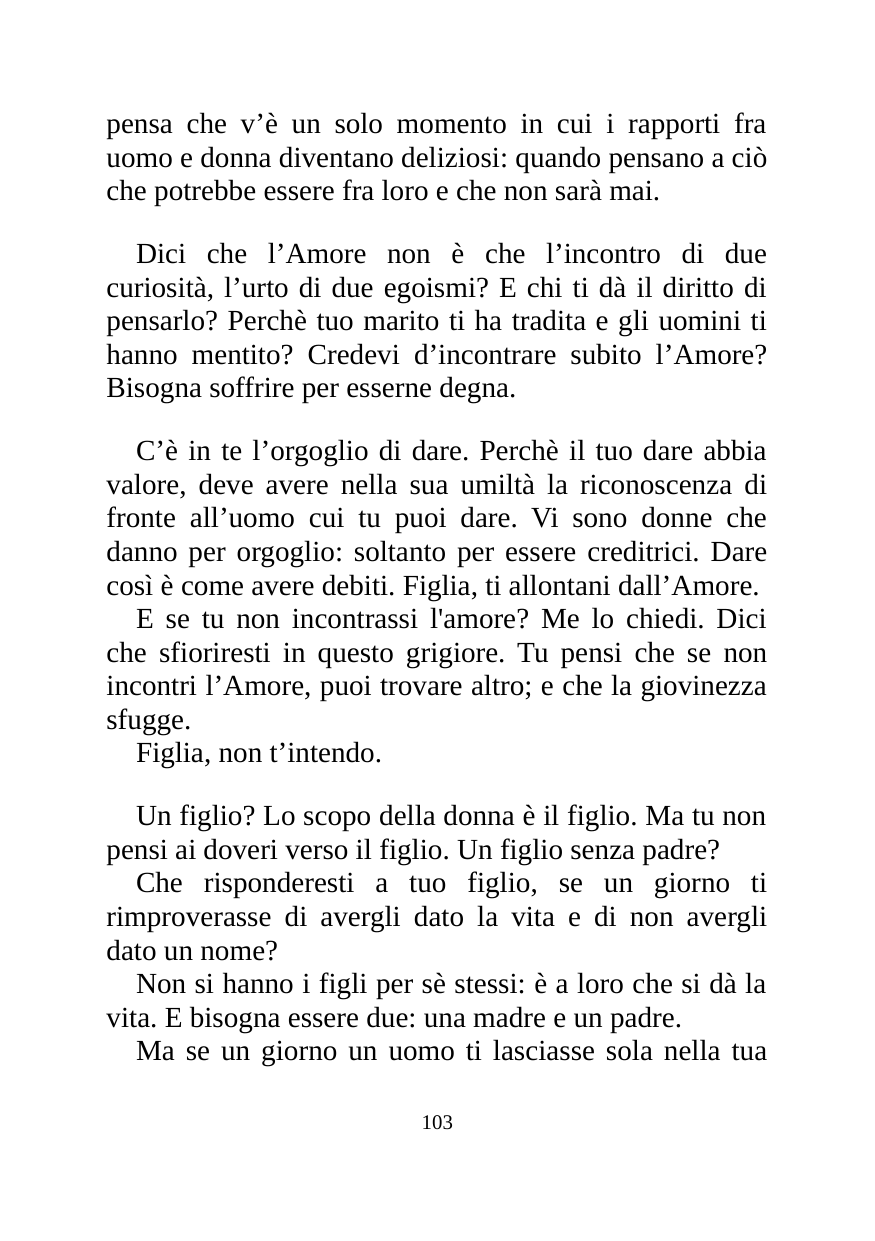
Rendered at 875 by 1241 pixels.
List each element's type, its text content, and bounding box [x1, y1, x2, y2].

text Che risponderesti a tuo figlio, se un giorno ti rimproverasse di avergli dato la vita e di non avergli dato un nome? [106, 866, 768, 966]
text Un figlio? Lo scopo della donna è il figlio. Ma tu non pensi ai doveri verso il figlio. Un figlio senza padre? [106, 798, 768, 866]
text E se tu non incontrassi l'amore? Me lo chiedi. Dici che sfioriresti in questo grigiore. Tu pensi che se non incontri l’Amore, puoi trovare altro; e che la giovinezza sfugge. [106, 601, 768, 735]
text Non si hanno i figli per sè stessi: è a loro che si dà la vita. E bisogna essere due: una madre e un padre. [106, 966, 768, 1033]
text Dici che l’Amore non è che l’incontro di due curiosità, l’urto di due egoismi? E chi ti dà il diritto di pensarlo? Perchè tuo marito ti ha tradita e gli uomini ti hanno mentito? Credevi d’incontrare subito l’Amore? Bisogna soffrire per esserne degna. [106, 236, 768, 404]
text Ma se un giorno un uomo ti lasciasse sola nella tua [106, 1033, 768, 1067]
text pensa che v’è un solo momento in cui i rapporti fra uomo e donna diventano deliziosi: quando pensano a ciò che potrebbe essere fra loro e che non sarà mai. [106, 106, 768, 207]
text C’è in te l’orgoglio di dare. Perchè il tuo dare abbia valore, deve avere nella sua umiltà la riconoscenza di fronte all’uomo cui tu puoi dare. Vi sono donne che danno per orgoglio: soltanto per essere creditrici. Dare così è come avere debiti. Figlia, ti allontani dall’Amore. [106, 433, 768, 601]
text Figlia, non t’intendo. [106, 735, 768, 769]
